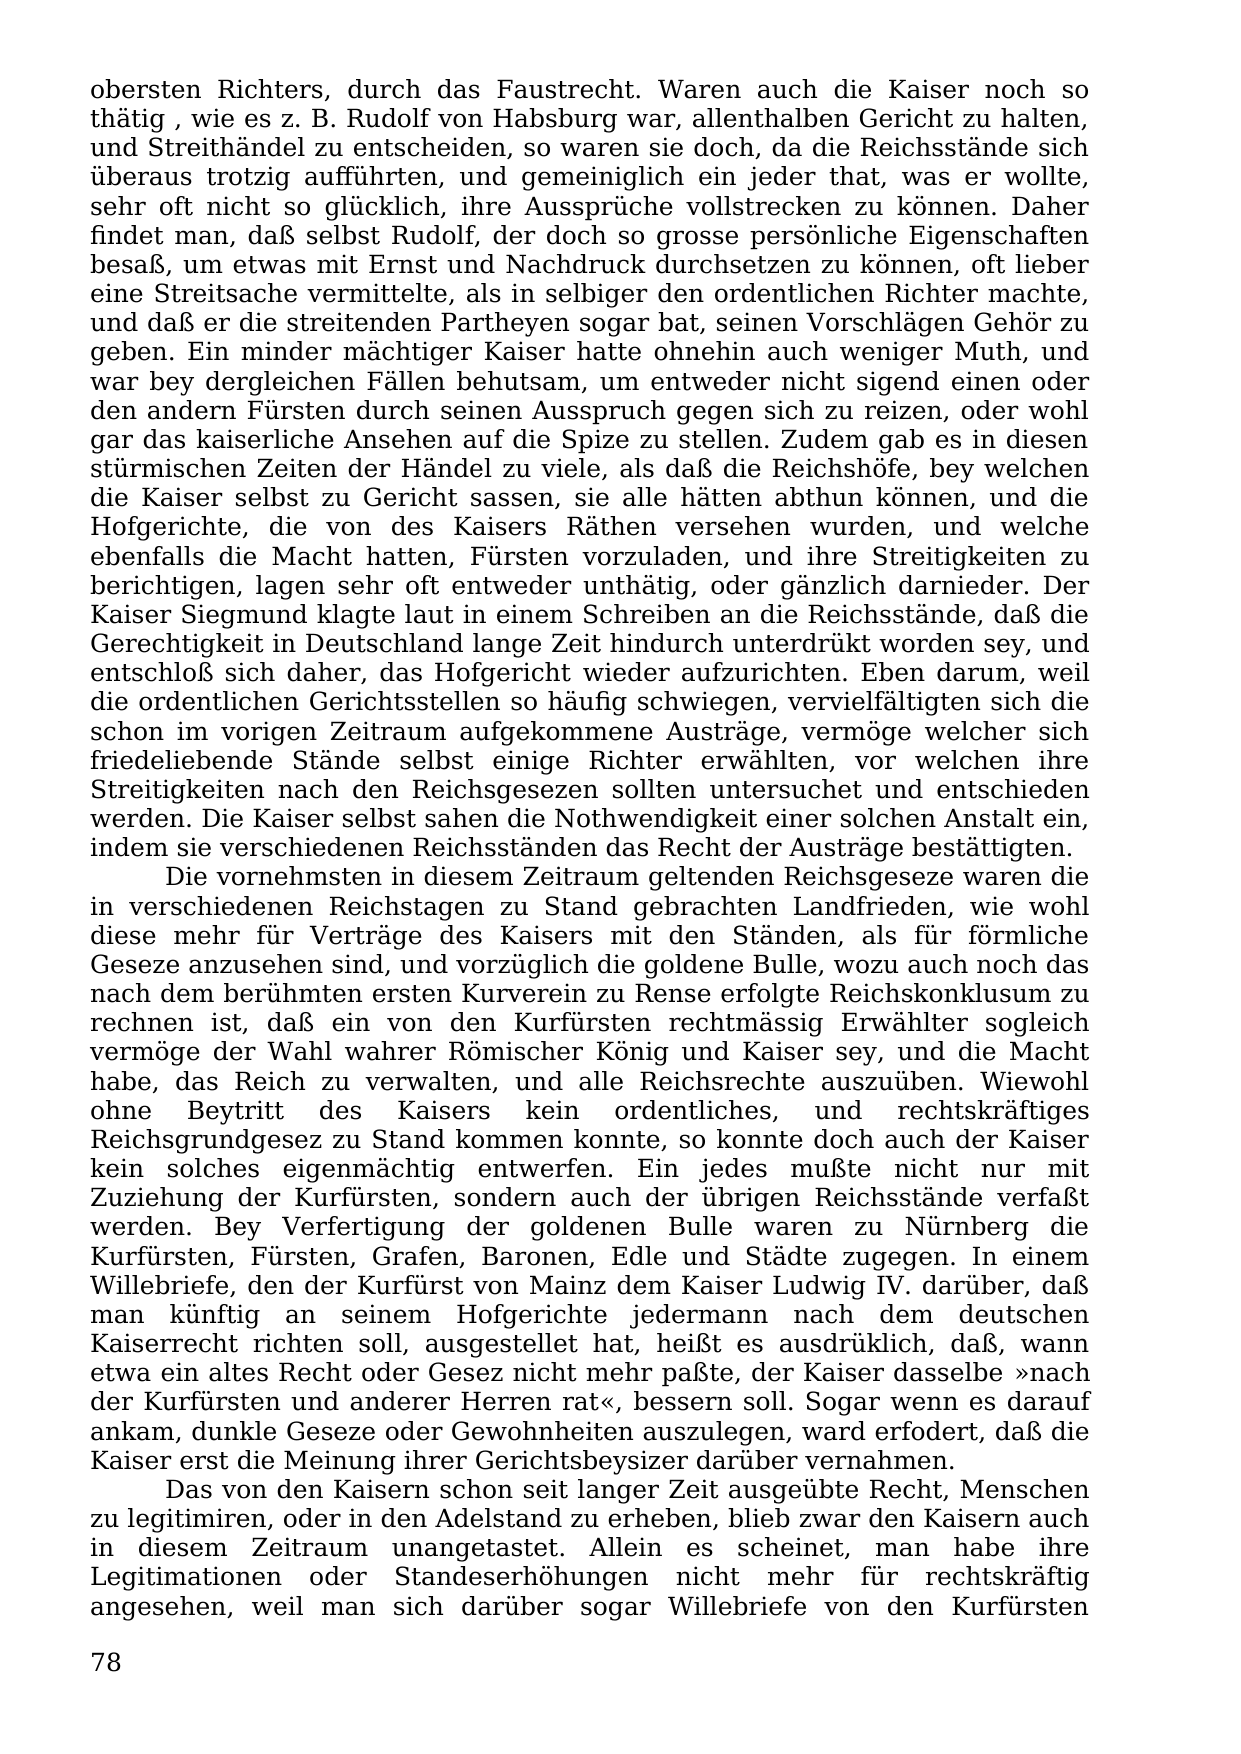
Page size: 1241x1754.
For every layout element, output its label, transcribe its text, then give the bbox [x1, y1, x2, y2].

text Das von den Kaisern schon seit langer Zeit ausgeübte Recht, Menschen zu legitimiren, oder in den Adelstand zu erheben, blieb zwar den Kaisern auch in diesem Zeitraum unangetastet. Allein es scheinet, man habe ihre Legitimationen oder Standeserhöhungen nicht mehr für rechtskräftig angesehen, weil man sich darüber sogar Willebriefe von den Kurfürsten [90, 1475, 1091, 1621]
text Die vornehmsten in diesem Zeitraum geltenden Reichsgeseze waren die in verschiedenen Reichstagen zu Stand gebrachten Landfrieden, wie wohl diese mehr für Verträge des Kaisers mit den Ständen, als für förmliche Geseze anzusehen sind, und vorzüglich die goldene Bulle, wozu auch noch das nach dem berühmten ersten Kurverein zu Rense erfolgte Reichskonklusum zu rechnen ist, daß ein von den Kurfürsten rechtmässig Erwählter sogleich vermöge der Wahl wahrer Römischer König und Kaiser sey, und die Macht habe, das Reich zu verwalten, und alle Reichsrechte auszuüben. Wiewohl ohne Beytritt des Kaisers kein ordentliches, und rechtskräftiges Reichsgrundgesez zu Stand kommen konnte, so konnte doch auch der Kaiser kein solches eigenmächtig entwerfen. Ein jedes mußte nicht nur mit Zuziehung der Kurfürsten, sondern auch der übrigen Reichsstände verfaßt werden. Bey Verfertigung der goldenen Bulle waren zu Nürnberg die Kurfürsten, Fürsten, Grafen, Baronen, Edle und Städte zugegen. In einem Willebriefe, den der Kurfürst von Mainz dem Kaiser Ludwig IV. darüber, daß man künftig an seinem Hofgerichte jedermann nach dem deutschen Kaiserrecht richten soll, ausgestellet hat, heißt es ausdrüklich, daß, wann etwa ein altes Recht oder Gesez nicht mehr paßte, der Kaiser dasselbe »nach der Kurfürsten und anderer Herren rat«, bessern soll. Sogar wenn es darauf ankam, dunkle Geseze oder Gewohnheiten auszulegen, ward erfodert, daß die Kaiser erst die Meinung ihrer Gerichtsbeysizer darüber vernahmen. [90, 862, 1091, 1475]
text obersten Richters, durch das Faustrecht. Waren auch die Kaiser noch so thätig , wie es z. B. Rudolf von Habsburg war, allenthalben Gericht zu halten, und Streithändel zu entscheiden, so waren sie doch, da die Reichsstände sich überaus trotzig aufführten, und gemeiniglich ein jeder that, was er wollte, sehr oft nicht so glücklich, ihre Aussprüche vollstrecken zu können. Daher findet man, daß selbst Rudolf, der doch so grosse persönliche Eigenschaften besaß, um etwas mit Ernst und Nachdruck durchsetzen zu können, oft lieber eine Streitsache vermittelte, als in selbiger den ordentlichen Richter machte, und daß er die streitenden Partheyen sogar bat, seinen Vorschlägen Gehör zu geben. Ein minder mächtiger Kaiser hatte ohnehin auch weniger Muth, und war bey dergleichen Fällen behutsam, um entweder nicht sigend einen oder den andern Fürsten durch seinen Ausspruch gegen sich zu reizen, oder wohl gar das kaiserliche Ansehen auf die Spize zu stellen. Zudem gab es in diesen stürmischen Zeiten der Händel zu viele, als daß die Reichshöfe, bey welchen die Kaiser selbst zu Gericht sassen, sie alle hätten abthun können, und die Hofgerichte, die von des Kaisers Räthen versehen wurden, und welche ebenfalls die Macht hatten, Fürsten vorzuladen, und ihre Streitigkeiten zu berichtigen, lagen sehr oft entweder unthätig, oder gänzlich darnieder. Der Kaiser Siegmund klagte laut in einem Schreiben an die Reichsstände, daß die Gerechtigkeit in Deutschland lange Zeit hindurch unterdrükt worden sey, und entschloß sich daher, das Hofgericht wieder aufzurichten. Eben darum, weil die ordentlichen Gerichtsstellen so häufig schwiegen, vervielfältigten sich die schon im vorigen Zeitraum aufgekommene Austräge, vermöge welcher sich friedeliebende Stände selbst einige Richter erwählten, vor welchen ihre Streitigkeiten nach den Reichsgesezen sollten untersuchet und entschieden werden. Die Kaiser selbst sahen die Nothwendigkeit einer solchen Anstalt ein, indem sie verschiedenen Reichsständen das Recht der Austräge bestättigten. [90, 75, 1091, 862]
